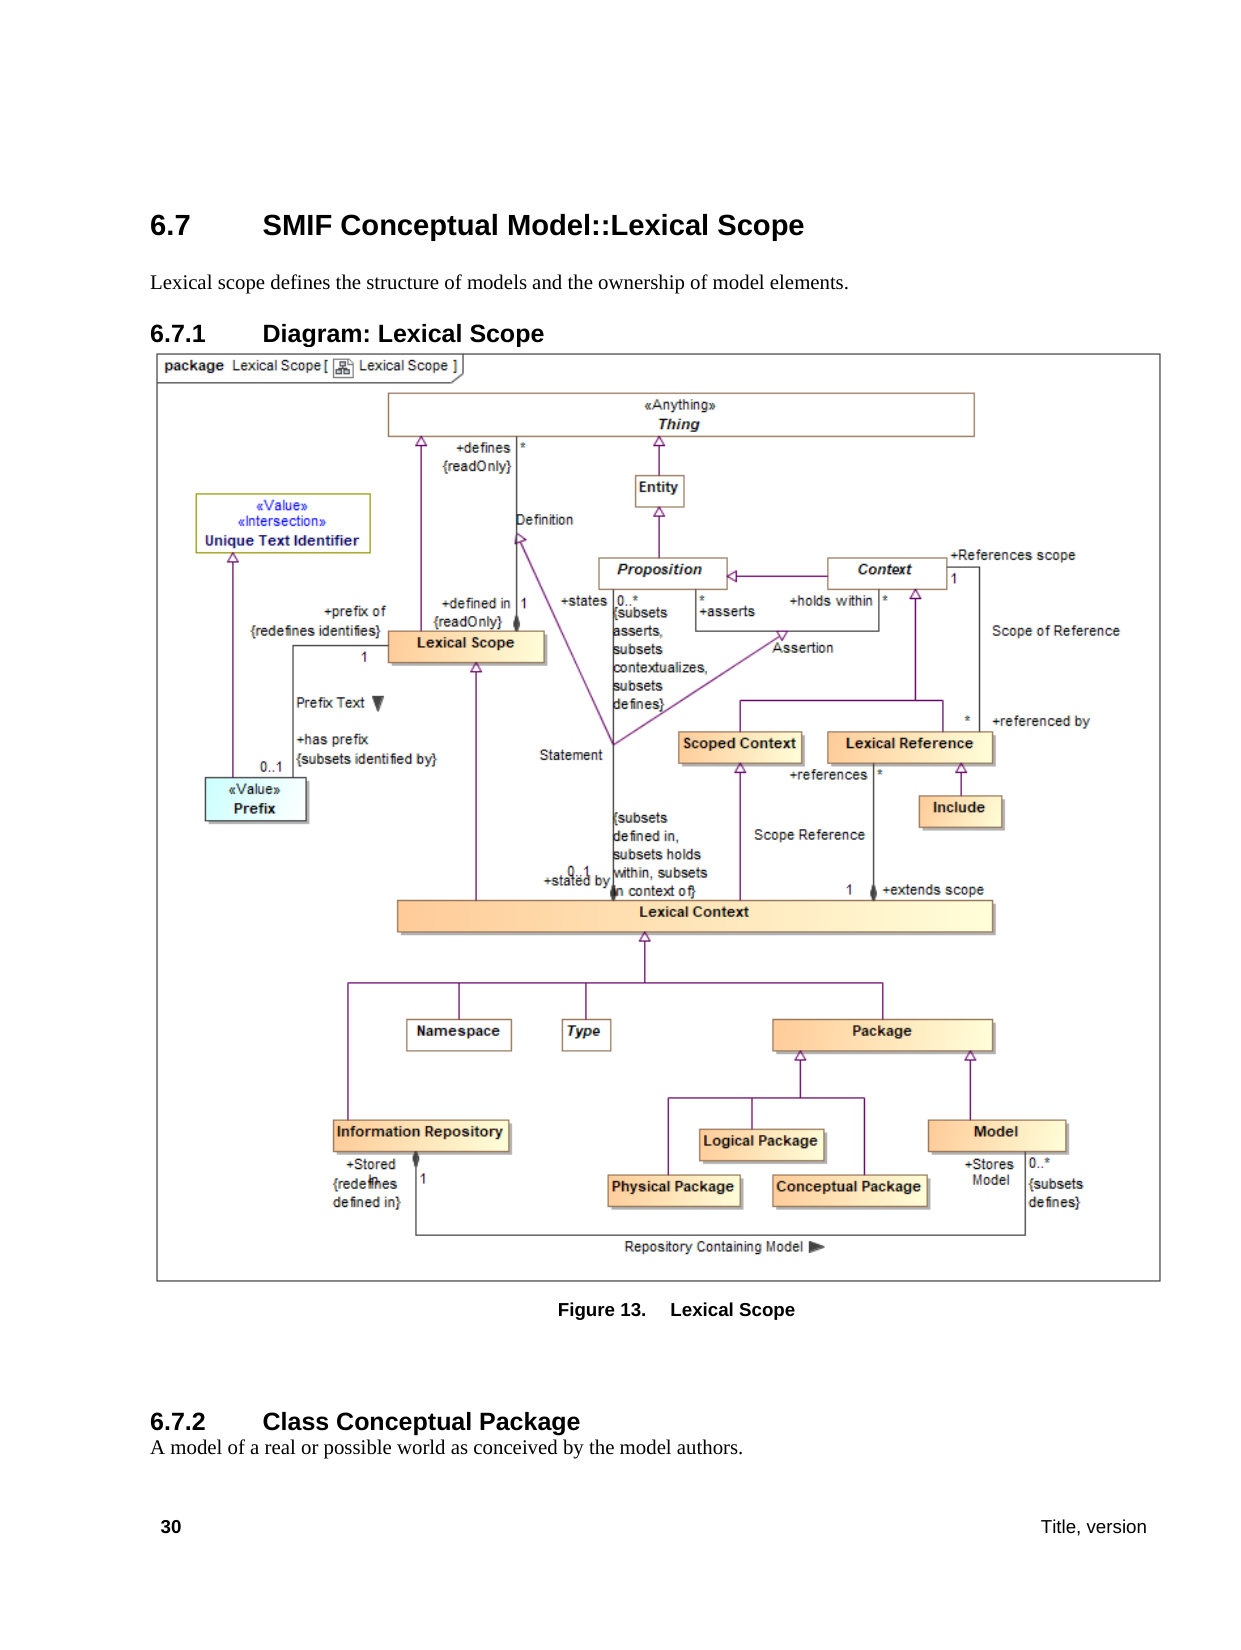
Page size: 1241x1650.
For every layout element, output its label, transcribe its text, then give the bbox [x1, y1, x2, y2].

list Lexical Scope [187, 1299, 1165, 1321]
subtitle Diagram: Lexical Scope [150, 319, 1165, 347]
subtitle Class Conceptual Package [150, 1406, 1165, 1435]
text A model of a real or possible world as conceived by the model authors. [150, 1435, 1165, 1459]
picture [150, 347, 1166, 1287]
text Lexical scope defines the structure of models and the ownership of model elements. [150, 270, 1165, 294]
subtitle SMIF Conceptual Model::Lexical Scope [150, 208, 1165, 241]
